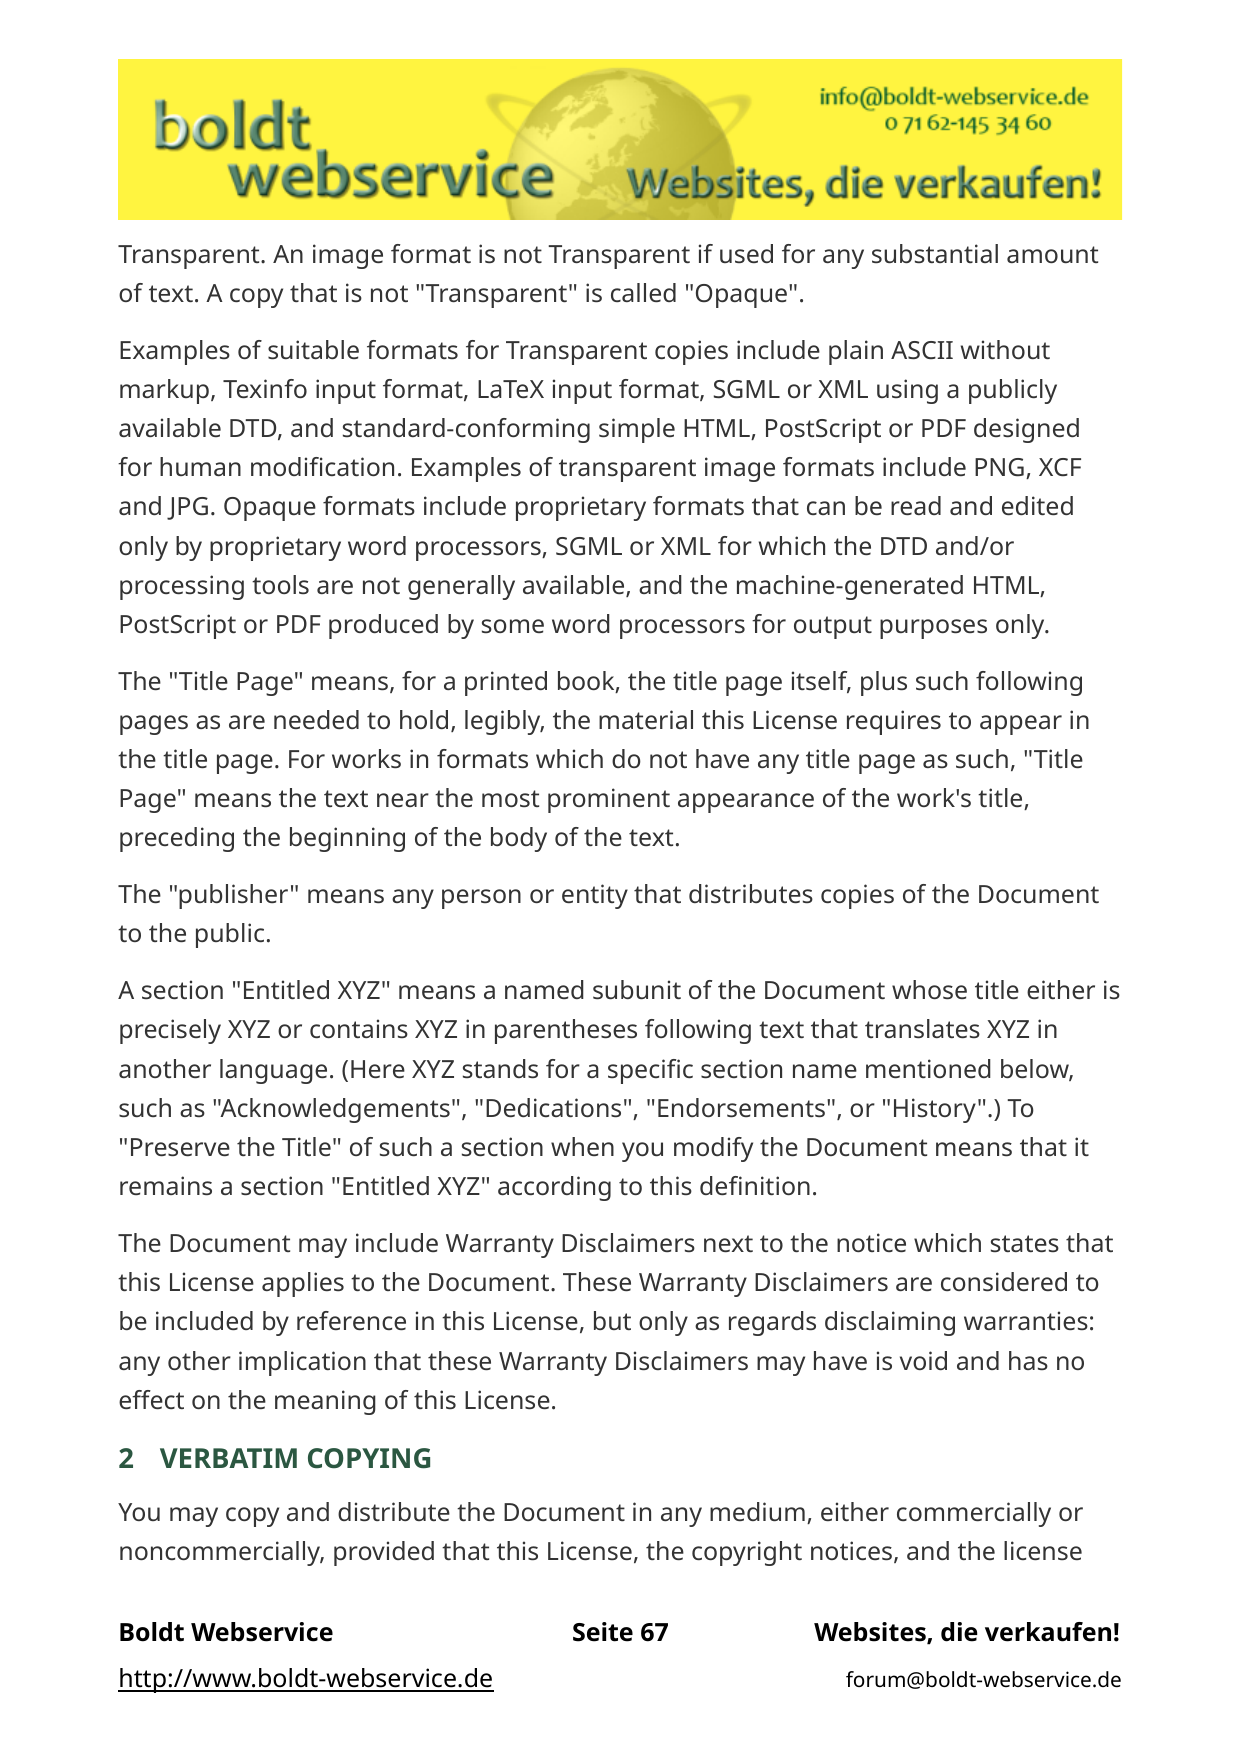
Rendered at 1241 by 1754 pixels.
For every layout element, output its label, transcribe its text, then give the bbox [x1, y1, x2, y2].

text A section "Entitled XYZ" means a named subunit of the Document whose title either is precisely XYZ or contains XYZ in parentheses following text that translates XYZ in another language. (Here XYZ stands for a specific section name mentioned below, such as "Acknowledgements", "Dedications", "Endorsements", or "History".) To "Preserve the Title" of such a section when you modify the Document means that it remains a section "Entitled XYZ" according to this definition. [118, 973, 1122, 1203]
text The "Title Page" means, for a printed book, the title page itself, plus such following pages as are needed to hold, legibly, the material this License requires to appear in the title page. For works in formats which do not have any title page as such, "Title Page" means the text near the most prominent appearance of the work's title, preceding the beginning of the body of the text. [118, 663, 1122, 854]
text You may copy and distribute the Document in any medium, either commercially or noncommercially, provided that this License, the copyright notices, and the license [118, 1494, 1122, 1568]
text The Document may include Warranty Disclaimers next to the notice which states that this License applies to the Document. These Warranty Disclaimers are considered to be included by reference in this License, but only as regards disclaiming warranties: any other implication that these Warranty Disclaimers may have is void and has no effect on the meaning of this License. [118, 1226, 1122, 1416]
picture [118, 59, 1123, 220]
text Transparent. An image format is not Transparent if used for any substantial amount of text. A copy that is not "Transparent" is called "Opaque". [118, 236, 1122, 309]
text The "publisher" means any person or entity that distributes copies of the Document to the public. [118, 877, 1122, 950]
subtitle VERBATIM COPYING [118, 1439, 1122, 1477]
text Examples of suitable formats for Transparent copies include plain ASCII without markup, Texinfo input format, LaTeX input format, SGML or XML using a publicly available DTD, and standard-conforming simple HTML, PostScript or PDF designed for human modification. Examples of transparent image formats include PNG, XCF and JPG. Opaque formats include proprietary formats that can be read and edited only by proprietary word processors, SGML or XML for which the DTD and/or processing tools are not generally available, and the machine-generated HTML, PostScript or PDF produced by some word processors for output purposes only. [118, 332, 1122, 641]
